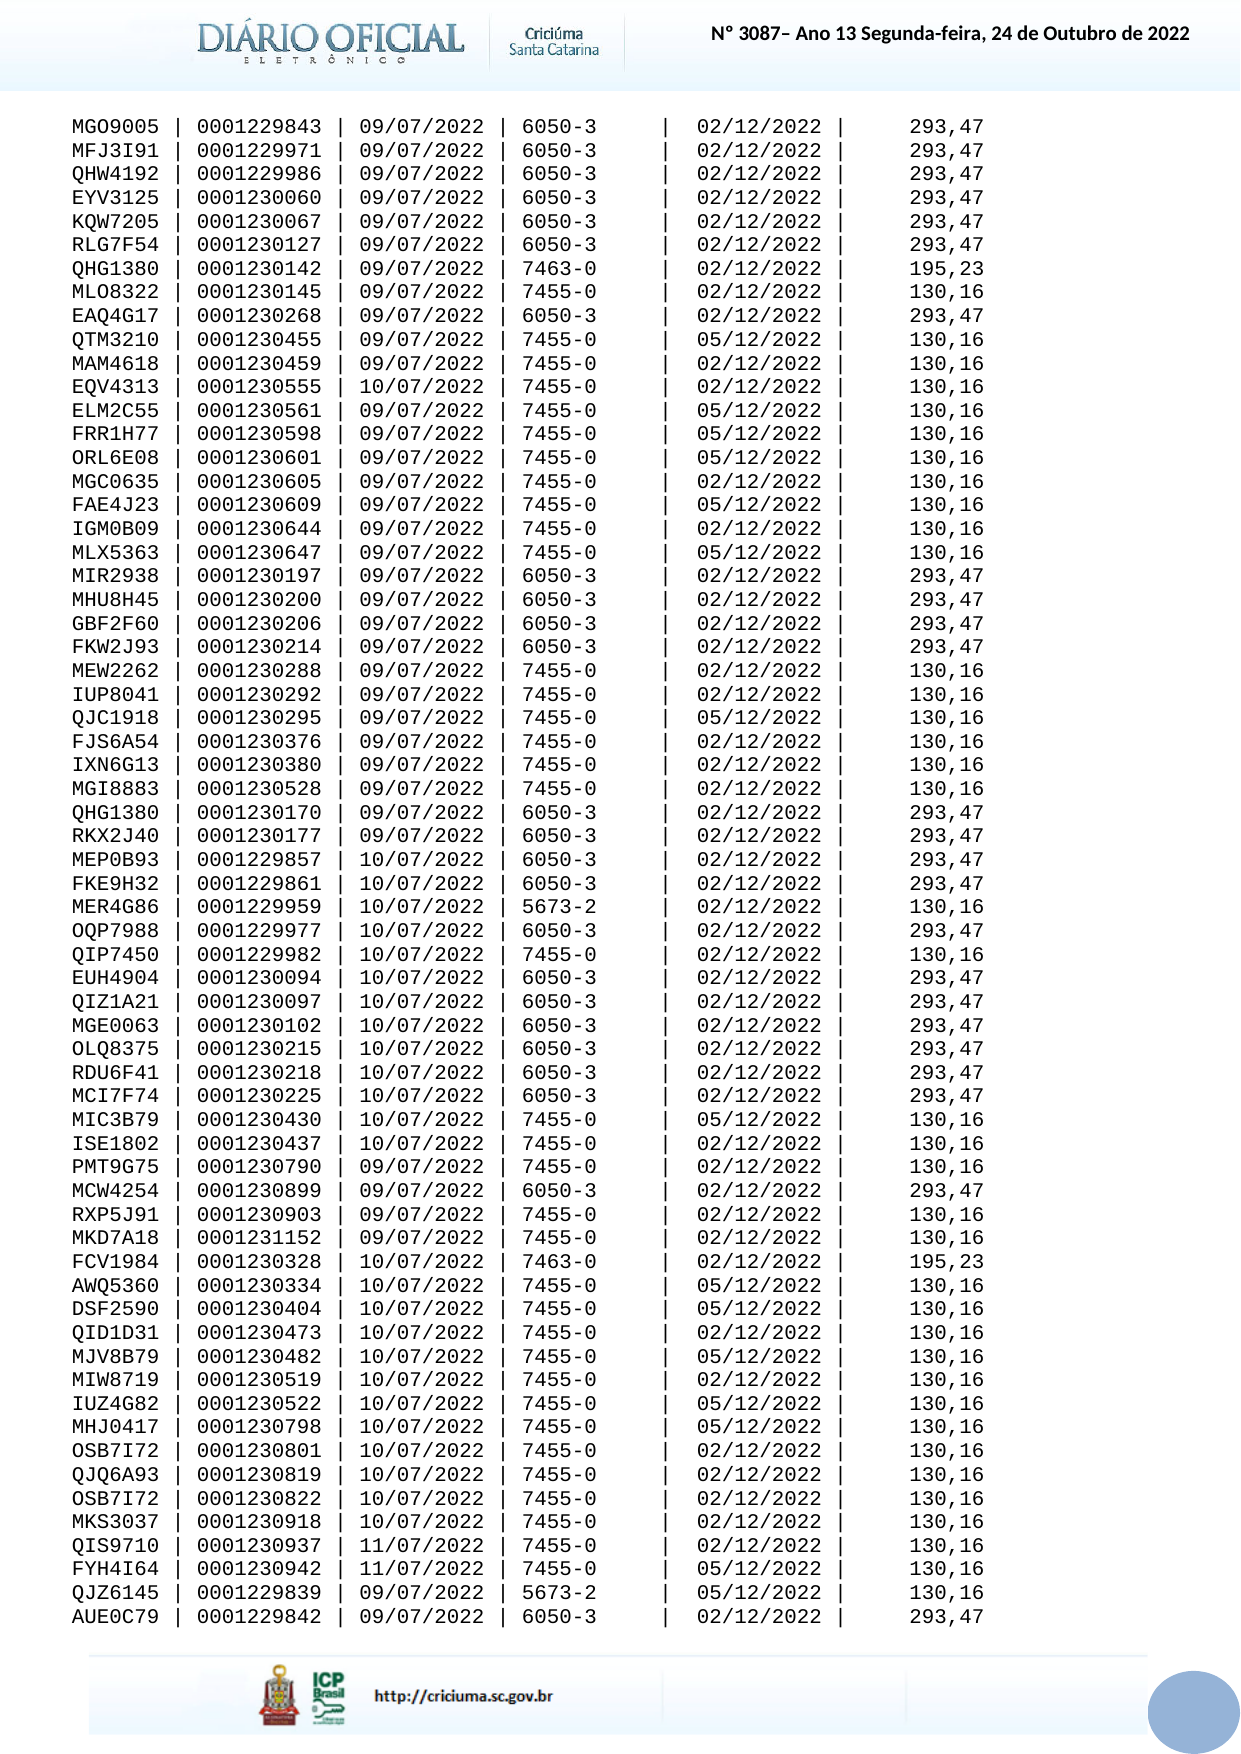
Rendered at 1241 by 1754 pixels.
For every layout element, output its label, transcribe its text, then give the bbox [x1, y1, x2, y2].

text AWQ5360 | 0001230334 | 10/07/2022 | 7455-0 | 05/12/2022 | 130,16 [59, 1275, 1167, 1298]
text GBF2F60 | 0001230206 | 09/07/2022 | 6050-3 | 02/12/2022 | 293,47 [59, 613, 1167, 636]
text MIR2938 | 0001230197 | 09/07/2022 | 6050-3 | 02/12/2022 | 293,47 [59, 565, 1167, 589]
text ISE1802 | 0001230437 | 10/07/2022 | 7455-0 | 02/12/2022 | 130,16 [59, 1133, 1167, 1156]
text FKW2J93 | 0001230214 | 09/07/2022 | 6050-3 | 02/12/2022 | 293,47 [59, 636, 1167, 660]
text MEW2262 | 0001230288 | 09/07/2022 | 7455-0 | 02/12/2022 | 130,16 [59, 660, 1167, 683]
text MKD7A18 | 0001231152 | 09/07/2022 | 7455-0 | 02/12/2022 | 130,16 [59, 1227, 1167, 1251]
text AUE0C79 | 0001229842 | 09/07/2022 | 6050-3 | 02/12/2022 | 293,47 [59, 1606, 1167, 1629]
text MFJ3I91 | 0001229971 | 09/07/2022 | 6050-3 | 02/12/2022 | 293,47 [59, 140, 1167, 163]
text FKE9H32 | 0001229861 | 10/07/2022 | 6050-3 | 02/12/2022 | 293,47 [59, 873, 1167, 896]
text FCV1984 | 0001230328 | 10/07/2022 | 7463-0 | 02/12/2022 | 195,23 [59, 1251, 1167, 1275]
text MGE0063 | 0001230102 | 10/07/2022 | 6050-3 | 02/12/2022 | 293,47 [59, 1014, 1167, 1038]
text RLG7F54 | 0001230127 | 09/07/2022 | 6050-3 | 02/12/2022 | 293,47 [59, 234, 1167, 258]
text MAM4618 | 0001230459 | 09/07/2022 | 7455-0 | 02/12/2022 | 130,16 [59, 352, 1167, 376]
text QIS9710 | 0001230937 | 11/07/2022 | 7455-0 | 02/12/2022 | 130,16 [59, 1535, 1167, 1558]
text IUZ4G82 | 0001230522 | 10/07/2022 | 7455-0 | 05/12/2022 | 130,16 [59, 1393, 1167, 1417]
text KQW7205 | 0001230067 | 09/07/2022 | 6050-3 | 02/12/2022 | 293,47 [59, 211, 1167, 234]
text QJZ6145 | 0001229839 | 09/07/2022 | 5673-2 | 05/12/2022 | 130,16 [59, 1582, 1167, 1606]
text EUH4904 | 0001230094 | 10/07/2022 | 6050-3 | 02/12/2022 | 293,47 [59, 967, 1167, 991]
text IUP8041 | 0001230292 | 09/07/2022 | 7455-0 | 02/12/2022 | 130,16 [59, 683, 1167, 707]
text QTM3210 | 0001230455 | 09/07/2022 | 7455-0 | 05/12/2022 | 130,16 [59, 329, 1167, 352]
text MGC0635 | 0001230605 | 09/07/2022 | 7455-0 | 02/12/2022 | 130,16 [59, 471, 1167, 494]
text OSB7I72 | 0001230822 | 10/07/2022 | 7455-0 | 02/12/2022 | 130,16 [59, 1487, 1167, 1511]
text QHG1380 | 0001230142 | 09/07/2022 | 7463-0 | 02/12/2022 | 195,23 [59, 258, 1167, 282]
text FRR1H77 | 0001230598 | 09/07/2022 | 7455-0 | 05/12/2022 | 130,16 [59, 423, 1167, 447]
text OLQ8375 | 0001230215 | 10/07/2022 | 6050-3 | 02/12/2022 | 293,47 [59, 1038, 1167, 1062]
text MCW4254 | 0001230899 | 09/07/2022 | 6050-3 | 02/12/2022 | 293,47 [59, 1180, 1167, 1204]
text MCI7F74 | 0001230225 | 10/07/2022 | 6050-3 | 02/12/2022 | 293,47 [59, 1086, 1167, 1109]
text QJQ6A93 | 0001230819 | 10/07/2022 | 7455-0 | 02/12/2022 | 130,16 [59, 1464, 1167, 1487]
text FAE4J23 | 0001230609 | 09/07/2022 | 7455-0 | 05/12/2022 | 130,16 [59, 494, 1167, 518]
text MIW8719 | 0001230519 | 10/07/2022 | 7455-0 | 02/12/2022 | 130,16 [59, 1369, 1167, 1393]
text IXN6G13 | 0001230380 | 09/07/2022 | 7455-0 | 02/12/2022 | 130,16 [59, 754, 1167, 778]
text OSB7I72 | 0001230801 | 10/07/2022 | 7455-0 | 02/12/2022 | 130,16 [59, 1440, 1167, 1464]
text MJV8B79 | 0001230482 | 10/07/2022 | 7455-0 | 05/12/2022 | 130,16 [59, 1346, 1167, 1369]
text ORL6E08 | 0001230601 | 09/07/2022 | 7455-0 | 05/12/2022 | 130,16 [59, 447, 1167, 471]
text MER4G86 | 0001229959 | 10/07/2022 | 5673-2 | 02/12/2022 | 130,16 [59, 896, 1167, 920]
text MEP0B93 | 0001229857 | 10/07/2022 | 6050-3 | 02/12/2022 | 293,47 [59, 849, 1167, 873]
text QIZ1A21 | 0001230097 | 10/07/2022 | 6050-3 | 02/12/2022 | 293,47 [59, 991, 1167, 1014]
text QIP7450 | 0001229982 | 10/07/2022 | 7455-0 | 02/12/2022 | 130,16 [59, 944, 1167, 967]
text QHG1380 | 0001230170 | 09/07/2022 | 6050-3 | 02/12/2022 | 293,47 [59, 802, 1167, 825]
text DSF2590 | 0001230404 | 10/07/2022 | 7455-0 | 05/12/2022 | 130,16 [59, 1298, 1167, 1322]
text EAQ4G17 | 0001230268 | 09/07/2022 | 6050-3 | 02/12/2022 | 293,47 [59, 305, 1167, 329]
text FYH4I64 | 0001230942 | 11/07/2022 | 7455-0 | 05/12/2022 | 130,16 [59, 1558, 1167, 1582]
text MHJ0417 | 0001230798 | 10/07/2022 | 7455-0 | 05/12/2022 | 130,16 [59, 1417, 1167, 1440]
text EYV3125 | 0001230060 | 09/07/2022 | 6050-3 | 02/12/2022 | 293,47 [59, 187, 1167, 211]
text EQV4313 | 0001230555 | 10/07/2022 | 7455-0 | 02/12/2022 | 130,16 [59, 376, 1167, 400]
text RKX2J40 | 0001230177 | 09/07/2022 | 6050-3 | 02/12/2022 | 293,47 [59, 825, 1167, 849]
text QID1D31 | 0001230473 | 10/07/2022 | 7455-0 | 02/12/2022 | 130,16 [59, 1322, 1167, 1346]
text FJS6A54 | 0001230376 | 09/07/2022 | 7455-0 | 02/12/2022 | 130,16 [59, 731, 1167, 754]
text ELM2C55 | 0001230561 | 09/07/2022 | 7455-0 | 05/12/2022 | 130,16 [59, 400, 1167, 423]
text MIC3B79 | 0001230430 | 10/07/2022 | 7455-0 | 05/12/2022 | 130,16 [59, 1109, 1167, 1133]
text MGO9005 | 0001229843 | 09/07/2022 | 6050-3 | 02/12/2022 | 293,47 [59, 116, 1167, 140]
text MKS3037 | 0001230918 | 10/07/2022 | 7455-0 | 02/12/2022 | 130,16 [59, 1511, 1167, 1535]
text MLX5363 | 0001230647 | 09/07/2022 | 7455-0 | 05/12/2022 | 130,16 [59, 542, 1167, 565]
text QHW4192 | 0001229986 | 09/07/2022 | 6050-3 | 02/12/2022 | 293,47 [59, 163, 1167, 187]
text RXP5J91 | 0001230903 | 09/07/2022 | 7455-0 | 02/12/2022 | 130,16 [59, 1204, 1167, 1227]
text QJC1918 | 0001230295 | 09/07/2022 | 7455-0 | 05/12/2022 | 130,16 [59, 707, 1167, 731]
text MLO8322 | 0001230145 | 09/07/2022 | 7455-0 | 02/12/2022 | 130,16 [59, 282, 1167, 305]
text MHU8H45 | 0001230200 | 09/07/2022 | 6050-3 | 02/12/2022 | 293,47 [59, 589, 1167, 613]
text IGM0B09 | 0001230644 | 09/07/2022 | 7455-0 | 02/12/2022 | 130,16 [59, 518, 1167, 542]
text MGI8883 | 0001230528 | 09/07/2022 | 7455-0 | 02/12/2022 | 130,16 [59, 778, 1167, 802]
text OQP7988 | 0001229977 | 10/07/2022 | 6050-3 | 02/12/2022 | 293,47 [59, 920, 1167, 944]
text RDU6F41 | 0001230218 | 10/07/2022 | 6050-3 | 02/12/2022 | 293,47 [59, 1062, 1167, 1086]
text PMT9G75 | 0001230790 | 09/07/2022 | 7455-0 | 02/12/2022 | 130,16 [59, 1156, 1167, 1180]
